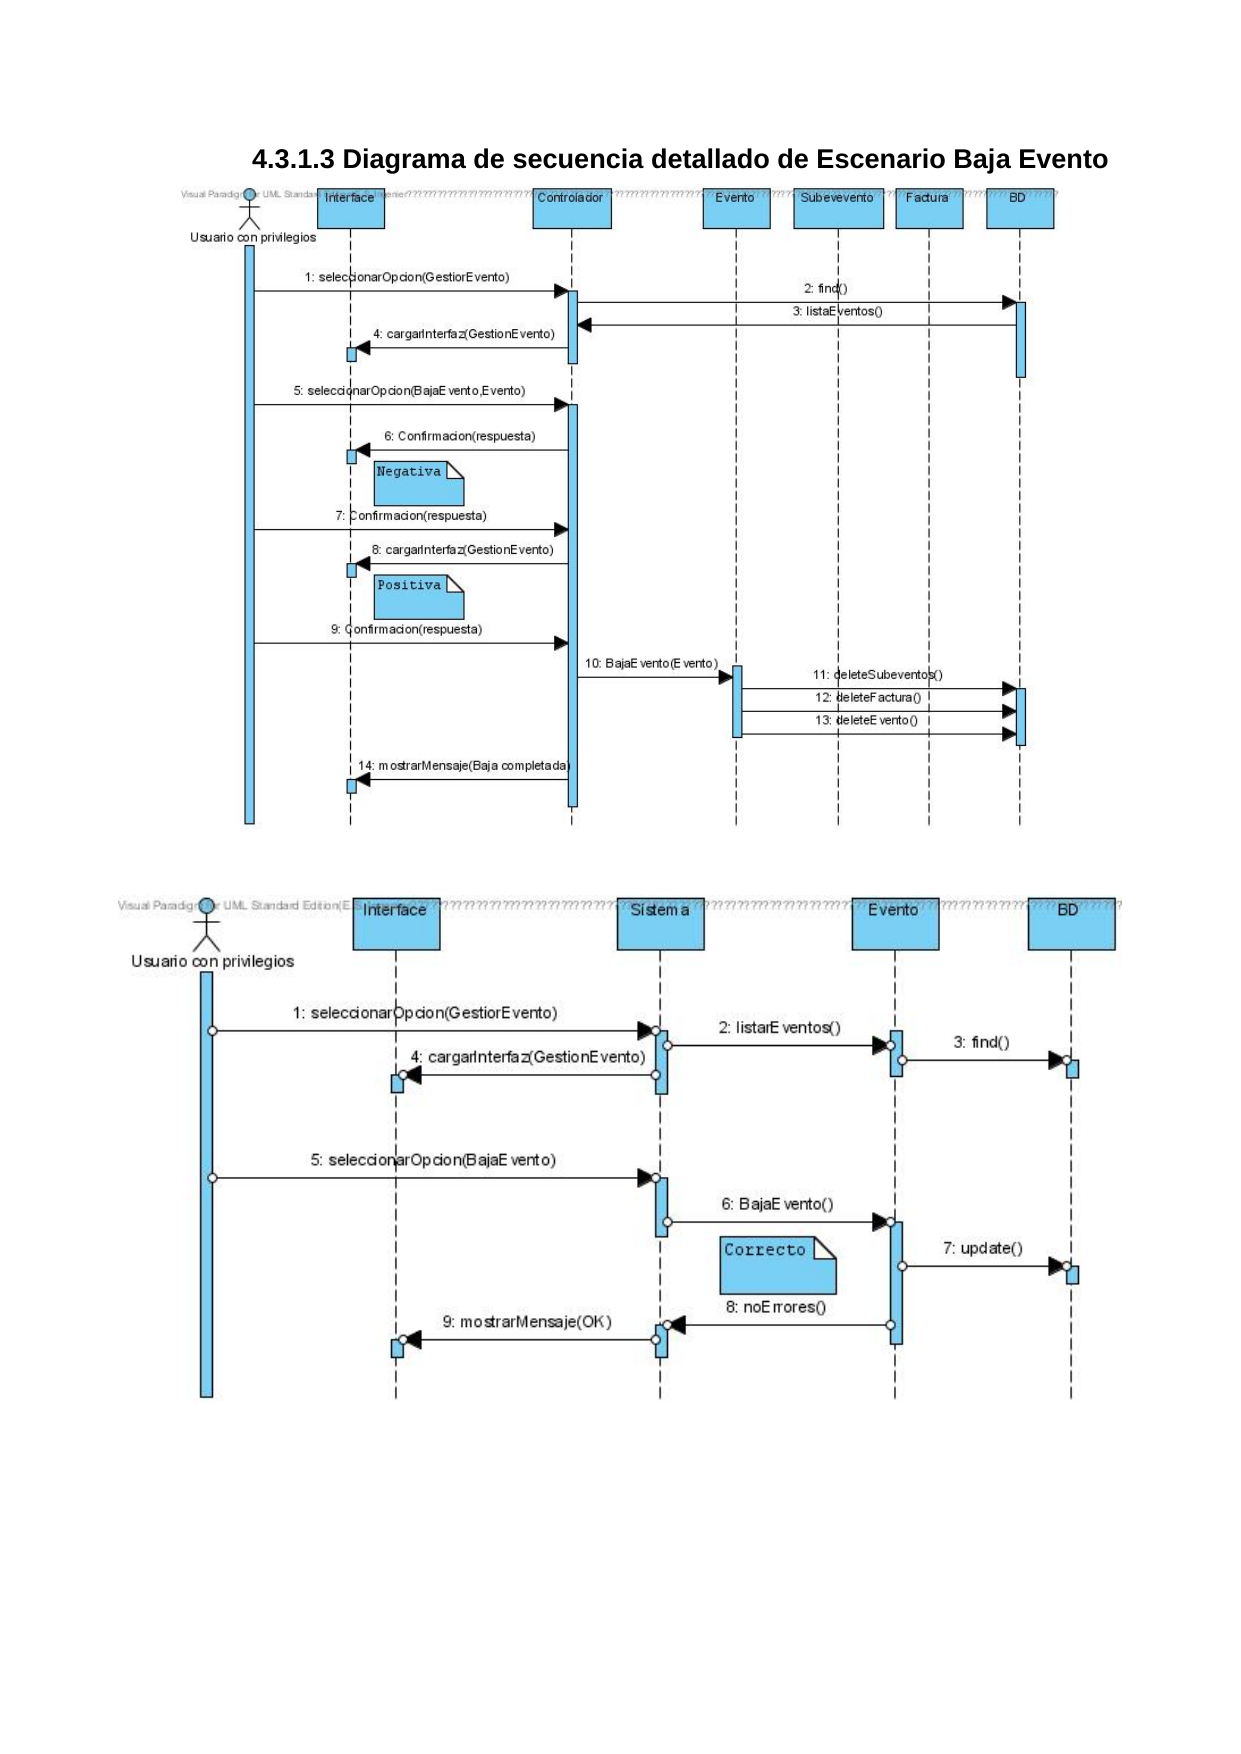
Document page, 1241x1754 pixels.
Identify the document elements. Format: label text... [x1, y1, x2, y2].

picture [118, 895, 1122, 1404]
picture [181, 186, 1059, 829]
list Diagrama de secuencia detallado de Escenario Baja Evento [244, 143, 1122, 174]
